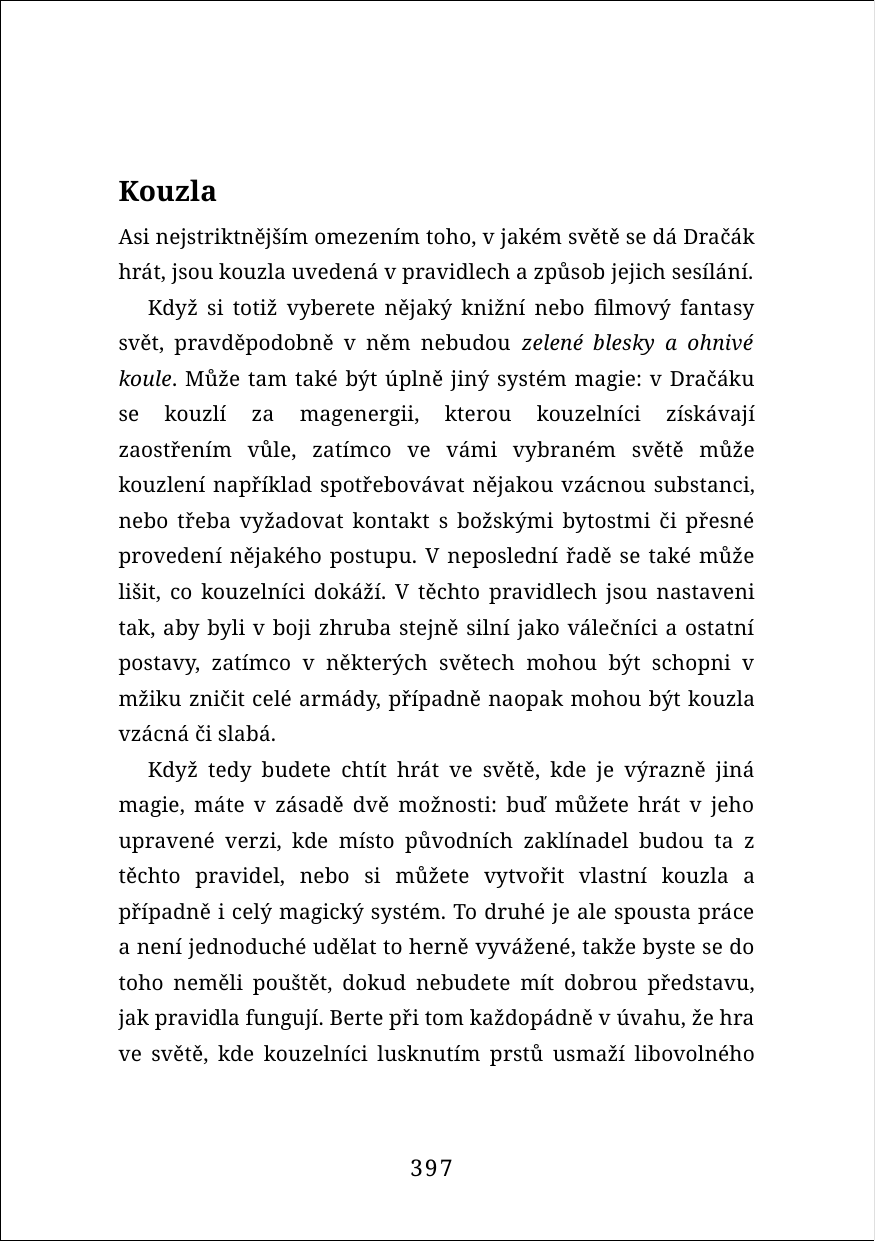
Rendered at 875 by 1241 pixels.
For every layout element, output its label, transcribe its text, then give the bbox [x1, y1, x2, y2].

text Asi nejstriktnějším omezením toho, v jakém světě se dá Dračák hrát, jsou kouzla uvedená v pravidlech a způsob jejich sesílání. Když si totiž vyberete nějaký knižní nebo filmový fantasy svět, pravděpodobně v něm nebudou zelené blesky a ohnivé koule. Může tam také být úplně jiný systém magie: v Dračáku se kouzlí za magenergii, kterou kouzelníci získávají zaostřením vůle, zatímco ve vámi vybraném světě může kouzlení například spotřebovávat nějakou vzácnou substanci, nebo třeba vyžadovat kontakt s božskými bytostmi či přesné provedení nějakého postupu. V neposlední řadě se také může lišit, co kouzelníci dokáží. V těchto pravidlech jsou nastaveni tak, aby byli v boji zhruba stejně silní jako válečníci a ostatní postavy, zatímco v některých světech mohou být schopni v mžiku zničit celé armády, případně naopak mohou být kouzla vzácná či slabá. Když tedy budete chtít hrát ve světě, kde je výrazně jiná magie, máte v zásadě dvě možnosti: buď můžete hrát v jeho upravené verzi, kde místo původních zaklínadel budou ta z těchto pravidel, nebo si můžete vytvořit vlastní kouzla a případně i celý magický systém. To druhé je ale spousta práce a není jednoduché udělat to herně vyvážené, takže byste se do toho neměli pouštět, dokud nebudete mít dobrou představu, jak pravidla fungují. Berte při tom každopádně v úvahu, že hra ve světě, kde kouzelníci lusknutím prstů usmaží libovolného [118, 222, 756, 1067]
subtitle Kouzla [118, 172, 756, 210]
